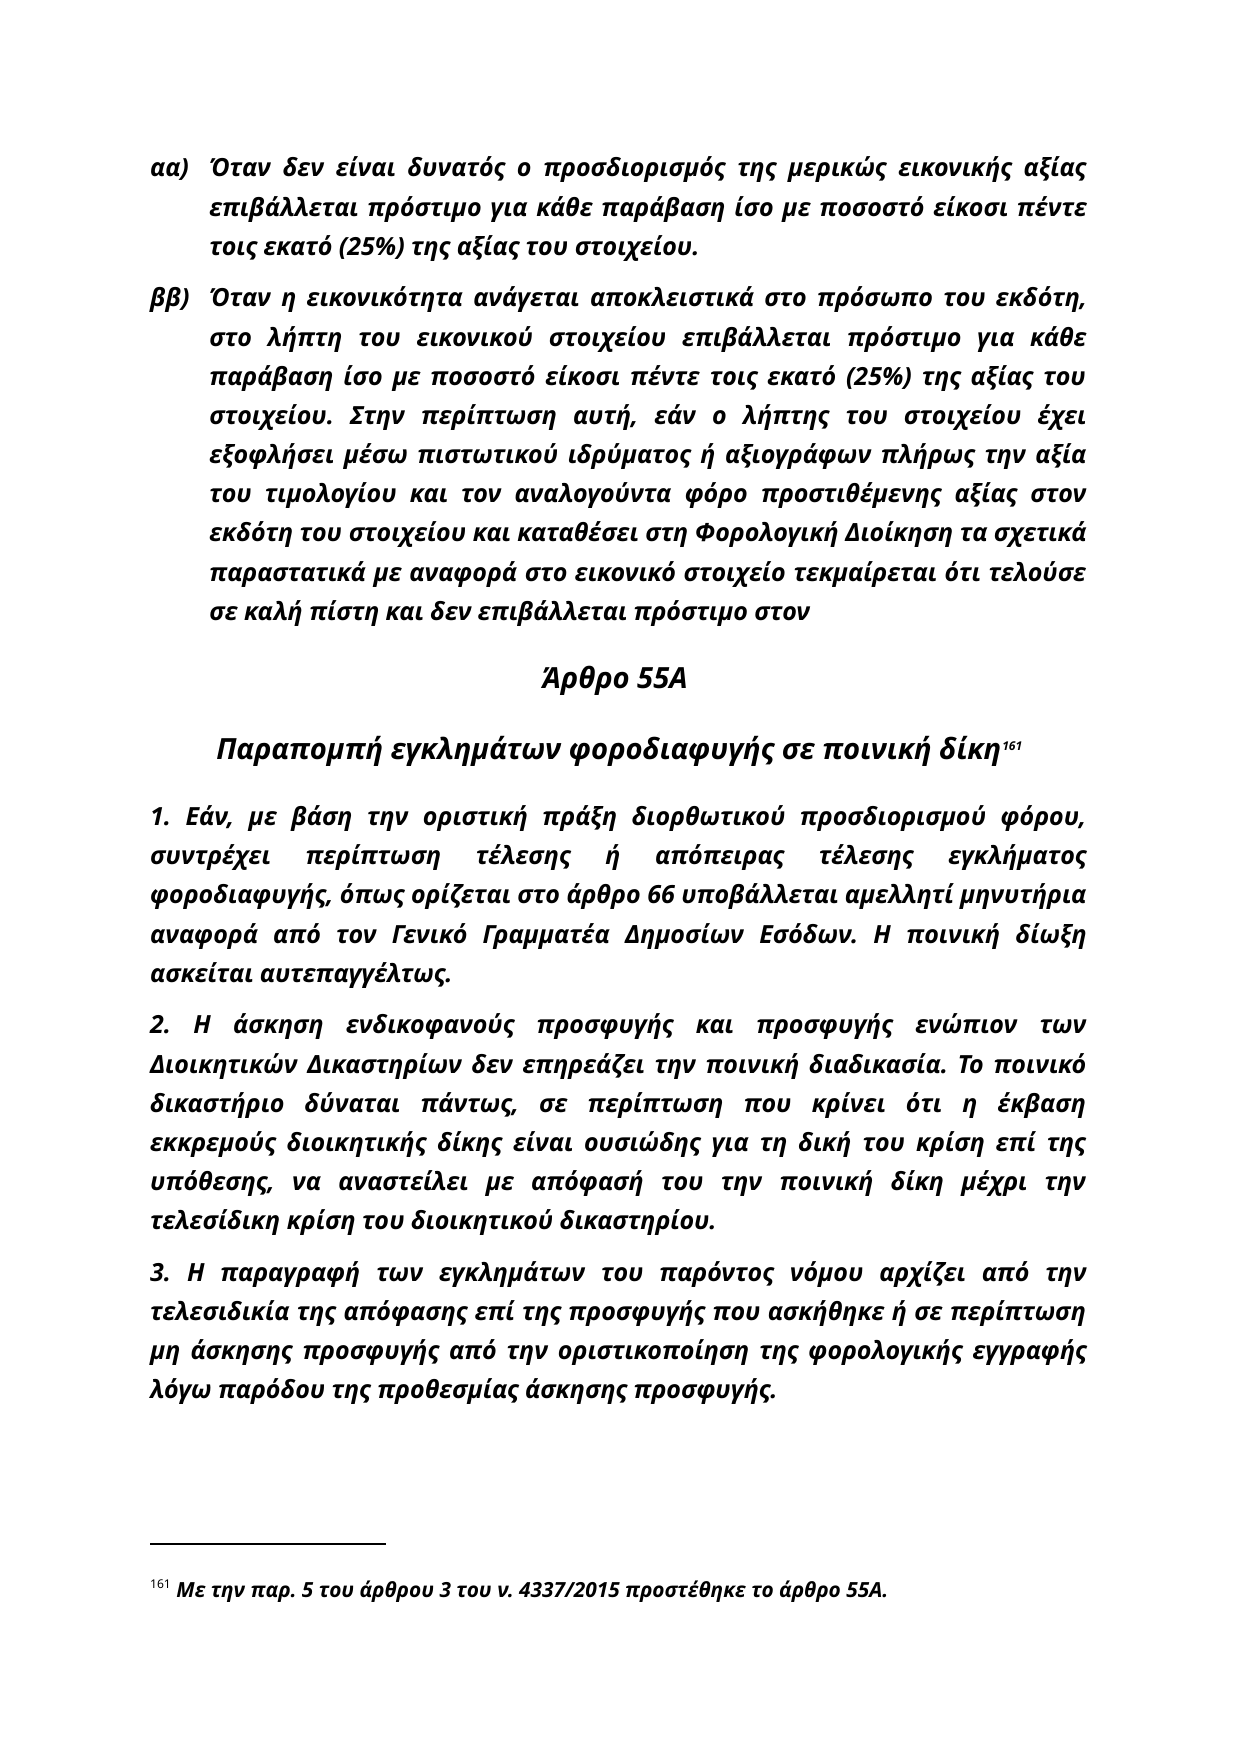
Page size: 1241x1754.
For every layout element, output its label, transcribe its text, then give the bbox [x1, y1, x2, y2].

text 1. Εάν, με βάση την οριστική πράξη διορθωτικού προσδιορισμού φόρου, συντρέχει περίπτωση τέλεσης ή απόπειρας τέλεσης εγκλήματος φοροδιαφυγής, όπως ορίζεται στο άρθρο 66 υποβάλλεται αμελλητί μηνυτήρια αναφορά από τον Γενικό Γραμματέα Δημοσίων Εσόδων. Η ποινική δίωξη ασκείται αυτεπαγγέλτως. [150, 799, 1090, 989]
text 3. Η παραγραφή των εγκλημάτων του παρόντος νόμου αρχίζει από την τελεσιδικία της απόφασης επί της προσφυγής που ασκήθηκε ή σε περίπτωση μη άσκησης προσφυγής από την οριστικοποίηση της φορολογικής εγγραφής λόγω παρόδου της προθεσμίας άσκησης προσφυγής. [150, 1254, 1090, 1406]
text Με την παρ. 5 του άρθρου 3 του ν. 4337/2015 προστέθηκε το άρθρο 55Α. [150, 1576, 1090, 1604]
subtitle Άρθρο 55Α [150, 657, 1090, 697]
list ββ) Όταν η εικονικότητα ανάγεται αποκλειστικά στο πρόσωπο του εκδότη, στο λήπτη του εικονικού στοιχείου επιβάλλεται πρόστιμο για κάθε παράβαση ίσο με ποσοστό είκοσι πέντε τοις εκατό (25%) της αξίας του στοιχείου. Στην περίπτωση αυτή, εάν ο λήπτης του στοιχείου έχει εξοφλήσει μέσω πιστωτικού ιδρύματος ή αξιογράφων πλήρως την αξία του τιμολογίου και τον αναλογούντα φόρο προστιθέμενης αξίας στον εκδότη του στοιχείου και καταθέσει στη Φορολογική Διοίκηση τα σχετικά παραστατικά με αναφορά στο εικονικό στοιχείο τεκμαίρεται ότι τελούσε σε καλή πίστη και δεν επιβάλλεται πρόστιμο στον [150, 280, 1090, 627]
subtitle Παραπομπή εγκλημάτων φοροδιαφυγής σε ποινική δίκη [150, 728, 1090, 768]
list αα) Όταν δεν είναι δυνατός ο προσδιορισμός της μερικώς εικονικής αξίας επιβάλλεται πρόστιμο για κάθε παράβαση ίσο με ποσοστό είκοσι πέντε τοις εκατό (25%) της αξίας του στοιχείου. [150, 150, 1090, 262]
text 2. Η άσκηση ενδικοφανούς προσφυγής και προσφυγής ενώπιον των Διοικητικών Δικαστηρίων δεν επηρεάζει την ποινική διαδικασία. Το ποινικό δικαστήριο δύναται πάντως, σε περίπτωση που κρίνει ότι η έκβαση εκκρεμούς διοικητικής δίκης είναι ουσιώδης για τη δική του κρίση επί της υπόθεσης, να αναστείλει με απόφασή του την ποινική δίκη μέχρι την τελεσίδικη κρίση του διοικητικού δικαστηρίου. [150, 1007, 1090, 1237]
